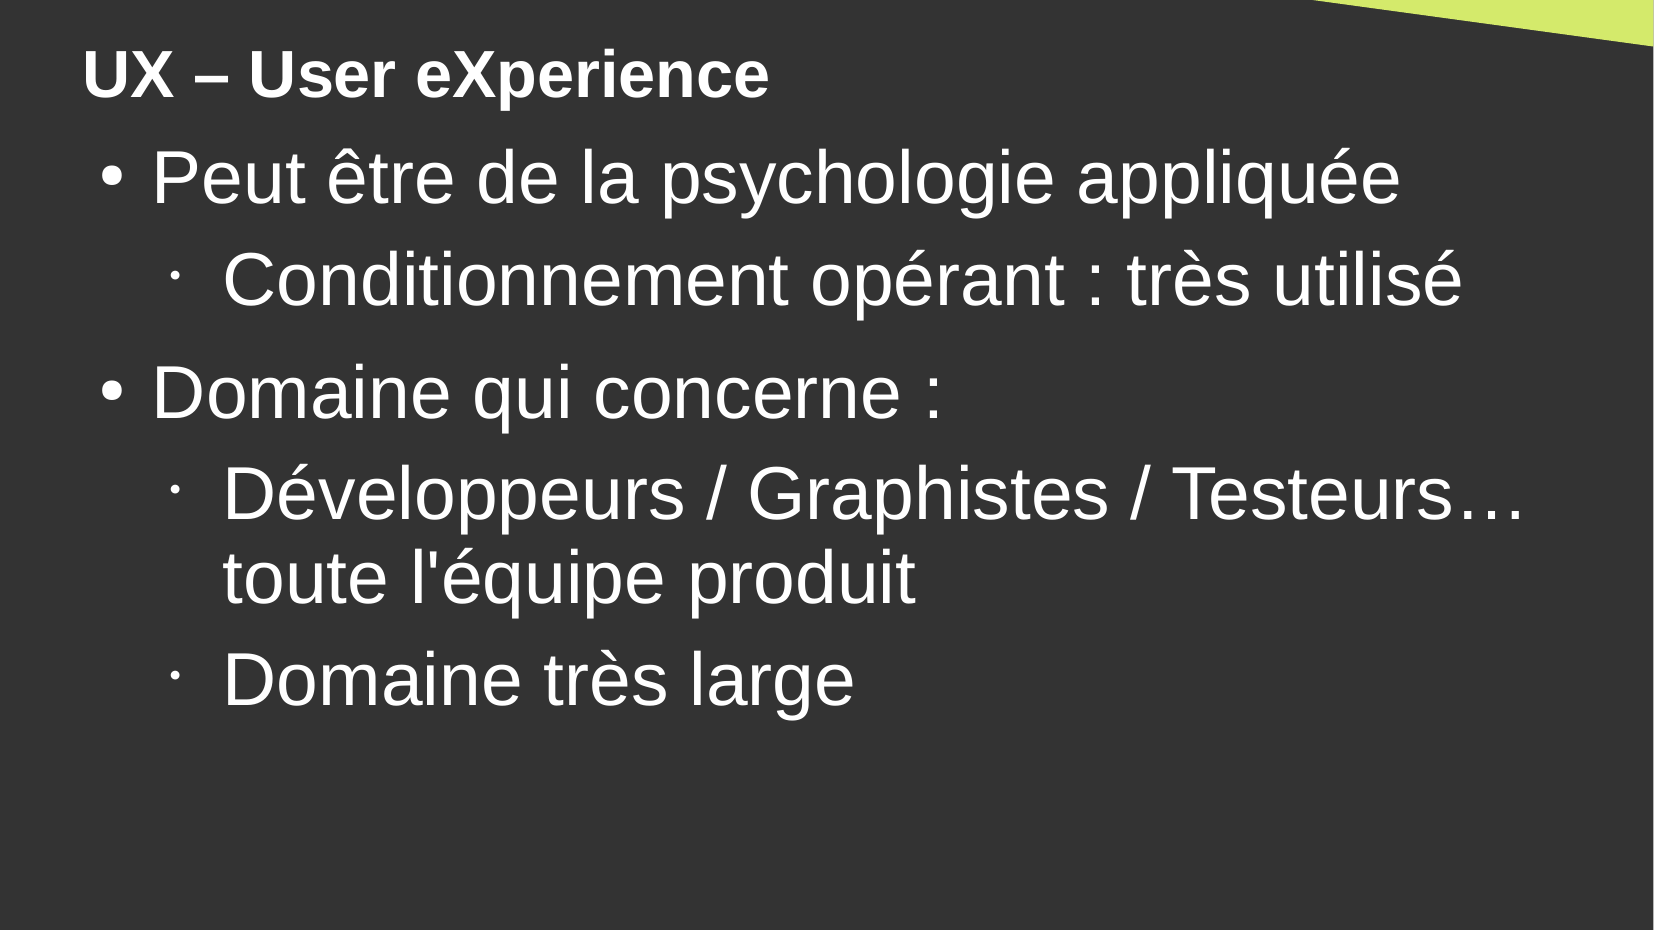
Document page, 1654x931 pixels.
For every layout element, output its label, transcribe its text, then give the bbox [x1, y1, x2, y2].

list Peut être de la psychologie appliquée Conditionnement opérant : très utilisé Domaine qui concerne : Développeurs / Graphistes / Testeurs… toute l'équipe produit Domaine très large [80, 135, 1620, 827]
text_box [1312, 0, 1654, 47]
title UX – User eXperience [82, 37, 1571, 114]
